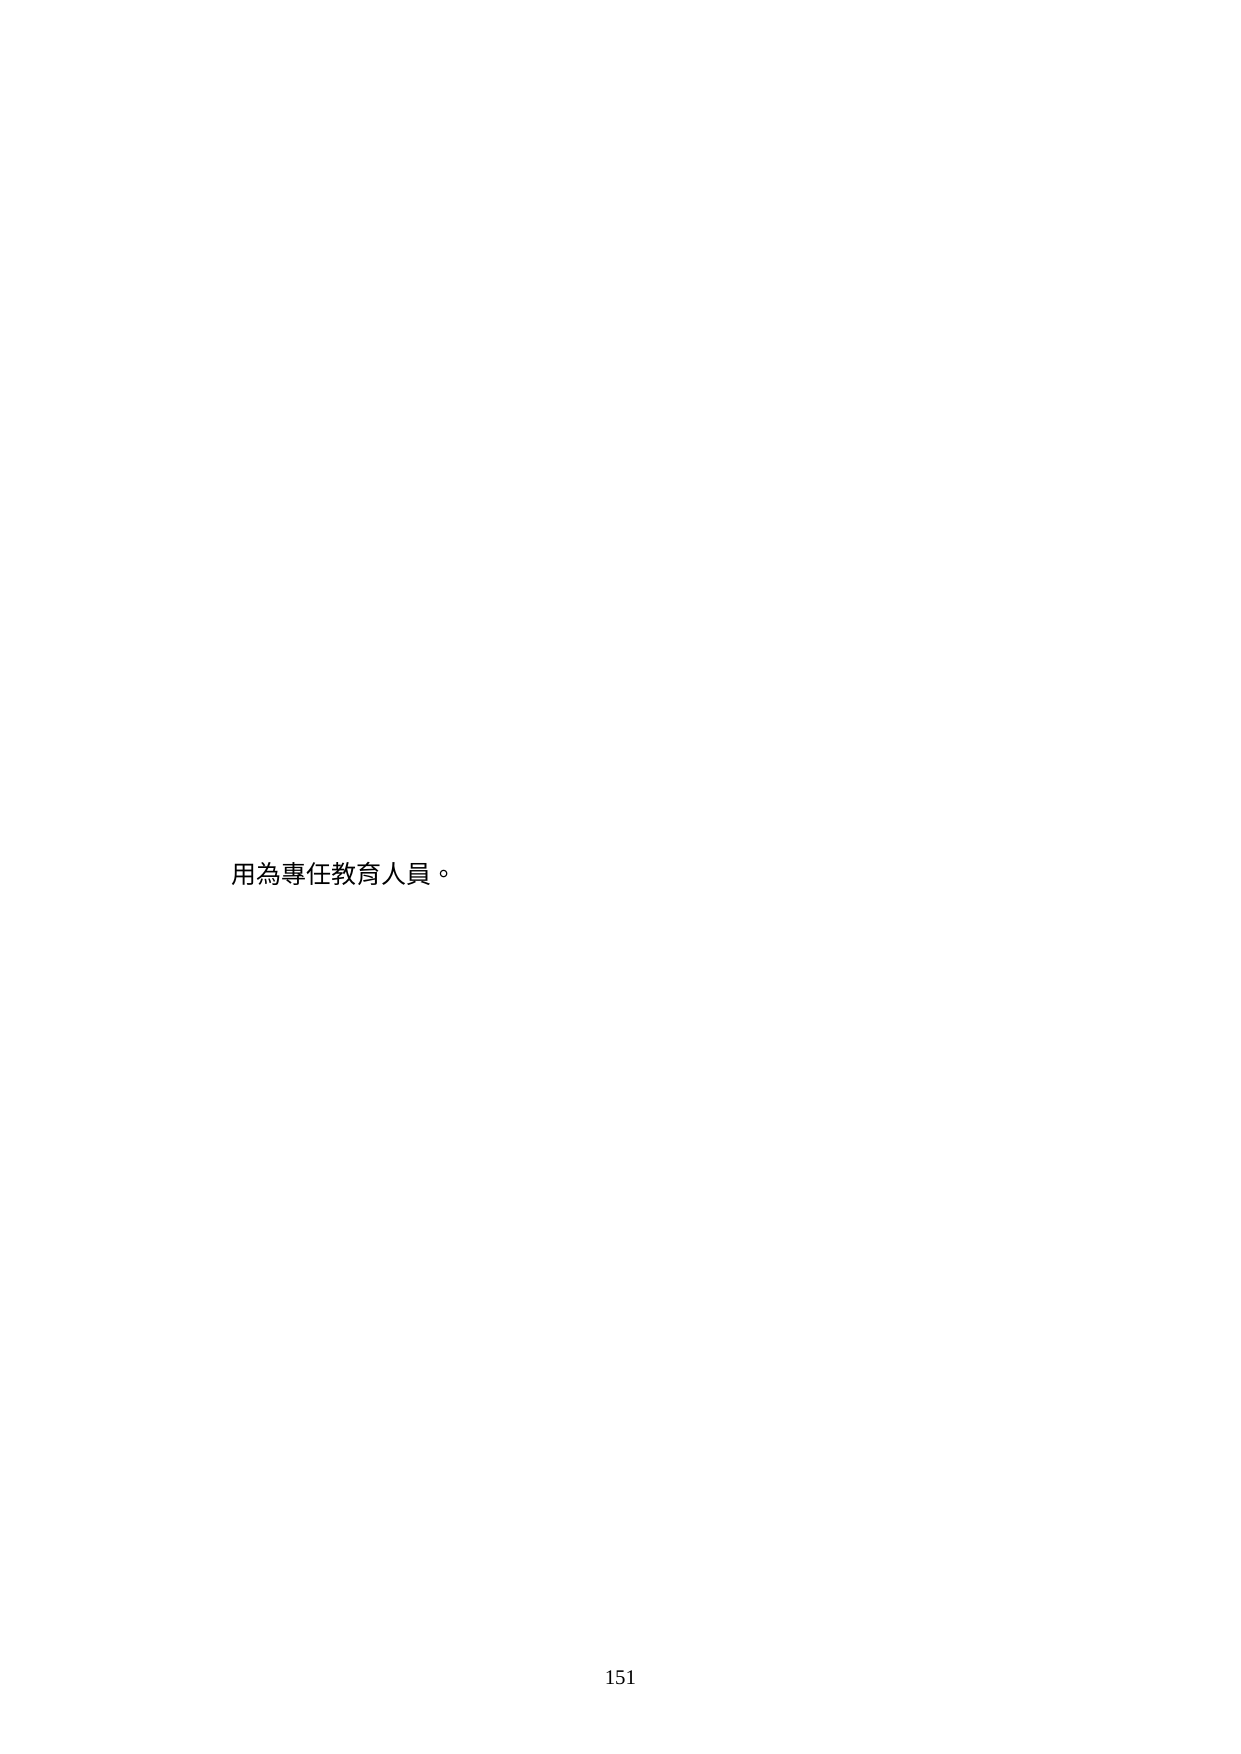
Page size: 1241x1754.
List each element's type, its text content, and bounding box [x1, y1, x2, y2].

text 用為專任教育人員。 [231, 831, 1134, 893]
